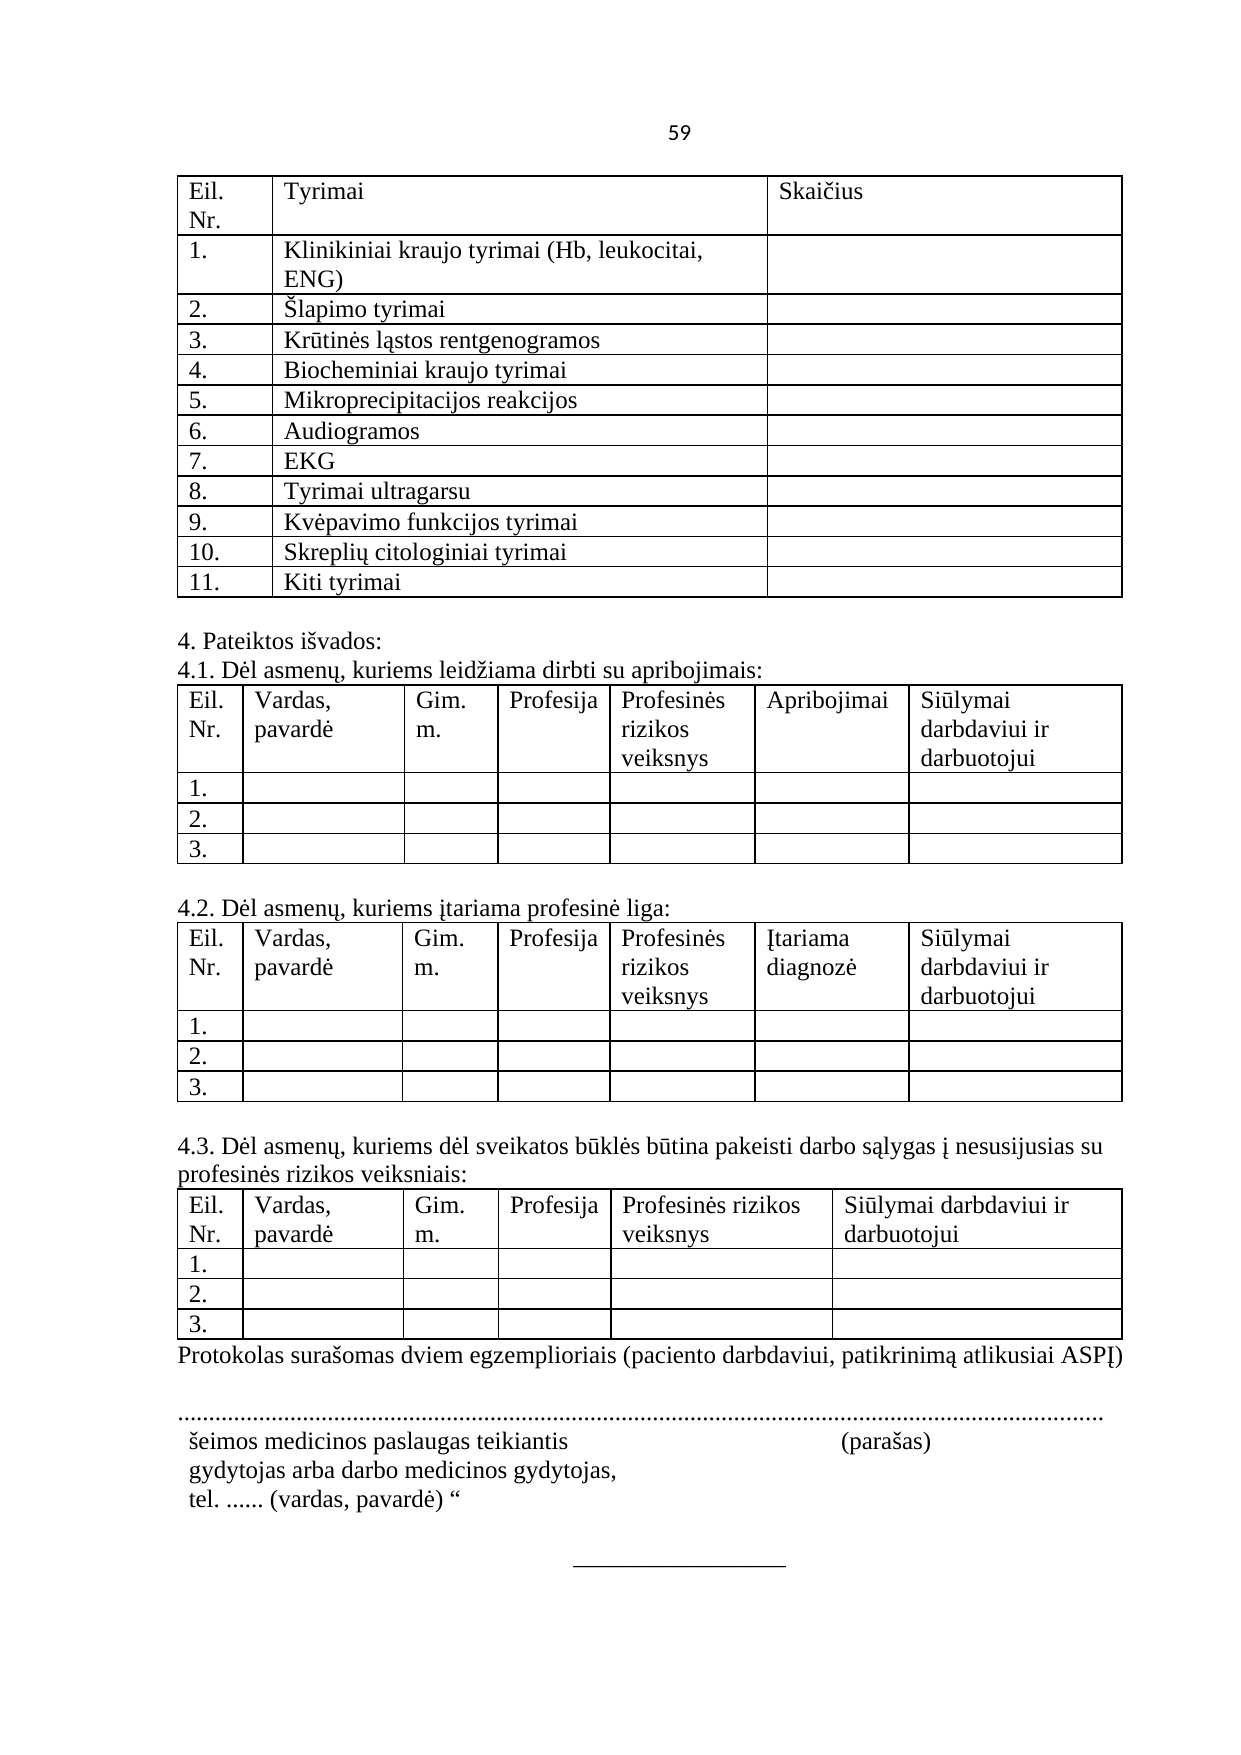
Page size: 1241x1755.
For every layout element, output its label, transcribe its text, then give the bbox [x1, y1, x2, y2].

table_cell [405, 834, 497, 863]
table_cell 3. [178, 834, 242, 863]
table_cell Tyrimai ultragarsu [273, 477, 767, 505]
table_cell 1. [178, 1011, 242, 1040]
table_cell 7. [178, 446, 272, 475]
table_cell [910, 773, 1121, 802]
table_cell [405, 804, 497, 832]
table_header šeimos medicinos paslaugas teikiantis gydytojas arba darbo medicinos gydytojas, tel. ...... (vardas, pavardė) “ [177, 1426, 650, 1512]
table_header Profesinės rizikos veiksnys [612, 1190, 832, 1247]
table_header Apribojimai [756, 686, 908, 772]
table_cell [611, 834, 754, 863]
table_header Eil. Nr. [178, 177, 272, 234]
table_cell EKG [273, 446, 767, 475]
table_cell [403, 1011, 497, 1040]
table_cell Skreplių citologiniai tyrimai [273, 537, 767, 566]
table_cell [612, 1310, 832, 1338]
table_header Siūlymai darbdaviui ir darbuotojui [910, 923, 1121, 1009]
table_cell [244, 1310, 403, 1338]
table_cell Krūtinės ląstos rentgenogramos [273, 325, 767, 354]
table_cell [499, 1072, 609, 1101]
text _________________ [177, 1541, 1181, 1570]
table_cell [244, 834, 404, 863]
table_cell [244, 804, 404, 832]
table_header Vardas, pavardė [244, 923, 402, 1009]
table_cell [768, 325, 1121, 354]
table_header Siūlymai darbdaviui ir darbuotojui [833, 1190, 1121, 1247]
table_cell [244, 1011, 402, 1040]
table_header Profesinės rizikos veiksnys [611, 923, 754, 1009]
table_cell [403, 1072, 497, 1101]
table_cell Kiti tyrimai [273, 567, 767, 596]
table_cell [499, 1310, 610, 1338]
table_cell [910, 1042, 1121, 1070]
table_cell [499, 834, 609, 863]
table_cell [910, 804, 1121, 832]
table_cell Kvėpavimo funkcijos tyrimai [273, 507, 767, 536]
table_cell [768, 477, 1121, 505]
text 4. Pateiktos išvados: [177, 626, 1181, 655]
table_header Gim. m. [405, 686, 497, 772]
table_cell [833, 1249, 1121, 1278]
table_cell 3. [178, 325, 272, 354]
table_cell [499, 1279, 610, 1308]
table_cell 9. [178, 507, 272, 536]
table_header Eil. Nr. [178, 686, 242, 772]
table_cell 2. [178, 295, 272, 323]
table_cell 3. [178, 1310, 242, 1338]
table_cell [404, 1310, 498, 1338]
table_cell 1. [178, 236, 272, 293]
table_cell 6. [178, 416, 272, 444]
table_cell 8. [178, 477, 272, 505]
table_cell [756, 1072, 908, 1101]
table_cell [244, 1279, 403, 1308]
table_cell [768, 567, 1121, 596]
table_header Gim. m. [403, 923, 497, 1009]
table_header (parašas) [650, 1426, 1122, 1512]
table_cell [499, 1011, 609, 1040]
table_header Eil. Nr. [178, 1190, 242, 1247]
table_cell [833, 1279, 1121, 1308]
table_cell [756, 804, 908, 832]
table_header Gim. m. [404, 1190, 498, 1247]
table_cell [244, 773, 404, 802]
table_cell [768, 236, 1121, 293]
table_cell [768, 416, 1121, 444]
table_header Profesija [499, 1190, 610, 1247]
text 4.3. Dėl asmenų, kuriems dėl sveikatos būklės būtina pakeisti darbo sąlygas į nesusijusias su profesinės rizikos veiksniais: [177, 1131, 1181, 1188]
table_cell 5. [178, 386, 272, 414]
table_cell [756, 773, 908, 802]
text Protokolas surašomas dviem egzemplioriais (paciento darbdaviui, patikrinimą atlikusiai ASPĮ) [177, 1340, 1181, 1369]
table_cell [612, 1279, 832, 1308]
table_cell 3. [178, 1072, 242, 1101]
table_cell Mikroprecipitacijos reakcijos [273, 386, 767, 414]
table_cell [768, 537, 1121, 566]
table_cell [756, 834, 908, 863]
table_cell 2. [178, 1042, 242, 1070]
table_header Eil. Nr. [178, 923, 242, 1009]
table_cell [244, 1042, 402, 1070]
table_cell Biocheminiai kraujo tyrimai [273, 355, 767, 384]
table_cell [244, 1072, 402, 1101]
table_cell [833, 1310, 1121, 1338]
table_header Profesinės rizikos veiksnys [611, 686, 754, 772]
table_cell 10. [178, 537, 272, 566]
table_cell [499, 804, 609, 832]
table_cell Klinikiniai kraujo tyrimai (Hb, leukocitai, ENG) [273, 236, 767, 293]
table_cell [768, 386, 1121, 414]
table_cell 2. [178, 1279, 242, 1308]
table_cell [910, 1011, 1121, 1040]
table_cell Šlapimo tyrimai [273, 295, 767, 323]
table_cell 4. [178, 355, 272, 384]
table_cell [768, 355, 1121, 384]
table_cell [499, 773, 609, 802]
table_cell Audiogramos [273, 416, 767, 444]
table_cell [756, 1042, 908, 1070]
table_cell [611, 1072, 754, 1101]
table_cell 11. [178, 567, 272, 596]
table_cell [403, 1042, 497, 1070]
table_cell [244, 1249, 403, 1278]
table_header Įtariama diagnozė [756, 923, 908, 1009]
table_cell [910, 834, 1121, 863]
table_cell [404, 1249, 498, 1278]
table_header Siūlymai darbdaviui ir darbuotojui [910, 686, 1121, 772]
table_cell 1. [178, 1249, 242, 1278]
table_cell [611, 1011, 754, 1040]
table_cell [612, 1249, 832, 1278]
table_header Tyrimai [273, 177, 767, 234]
table_cell [611, 804, 754, 832]
table_cell [499, 1042, 609, 1070]
table_cell 1. [178, 773, 242, 802]
table_cell [611, 1042, 754, 1070]
table_cell [404, 1279, 498, 1308]
table_cell [768, 446, 1121, 475]
table_header Vardas, pavardė [244, 686, 404, 772]
table_cell [405, 773, 497, 802]
table_cell 2. [178, 804, 242, 832]
text 4.1. Dėl asmenų, kuriems leidžiama dirbti su apribojimais: [177, 655, 1181, 684]
table_cell [756, 1011, 908, 1040]
text ... [177, 1397, 1181, 1426]
table_cell [768, 507, 1121, 536]
text 4.2. Dėl asmenų, kuriems įtariama profesinė liga: [177, 893, 1181, 922]
table_cell [611, 773, 754, 802]
table_header Vardas, pavardė [244, 1190, 403, 1247]
table_header Profesija [499, 923, 609, 1009]
table_header Profesija [499, 686, 609, 772]
table_header Skaičius [768, 177, 1121, 234]
table_cell [910, 1072, 1121, 1101]
table_cell [768, 295, 1121, 323]
table_cell [499, 1249, 610, 1278]
